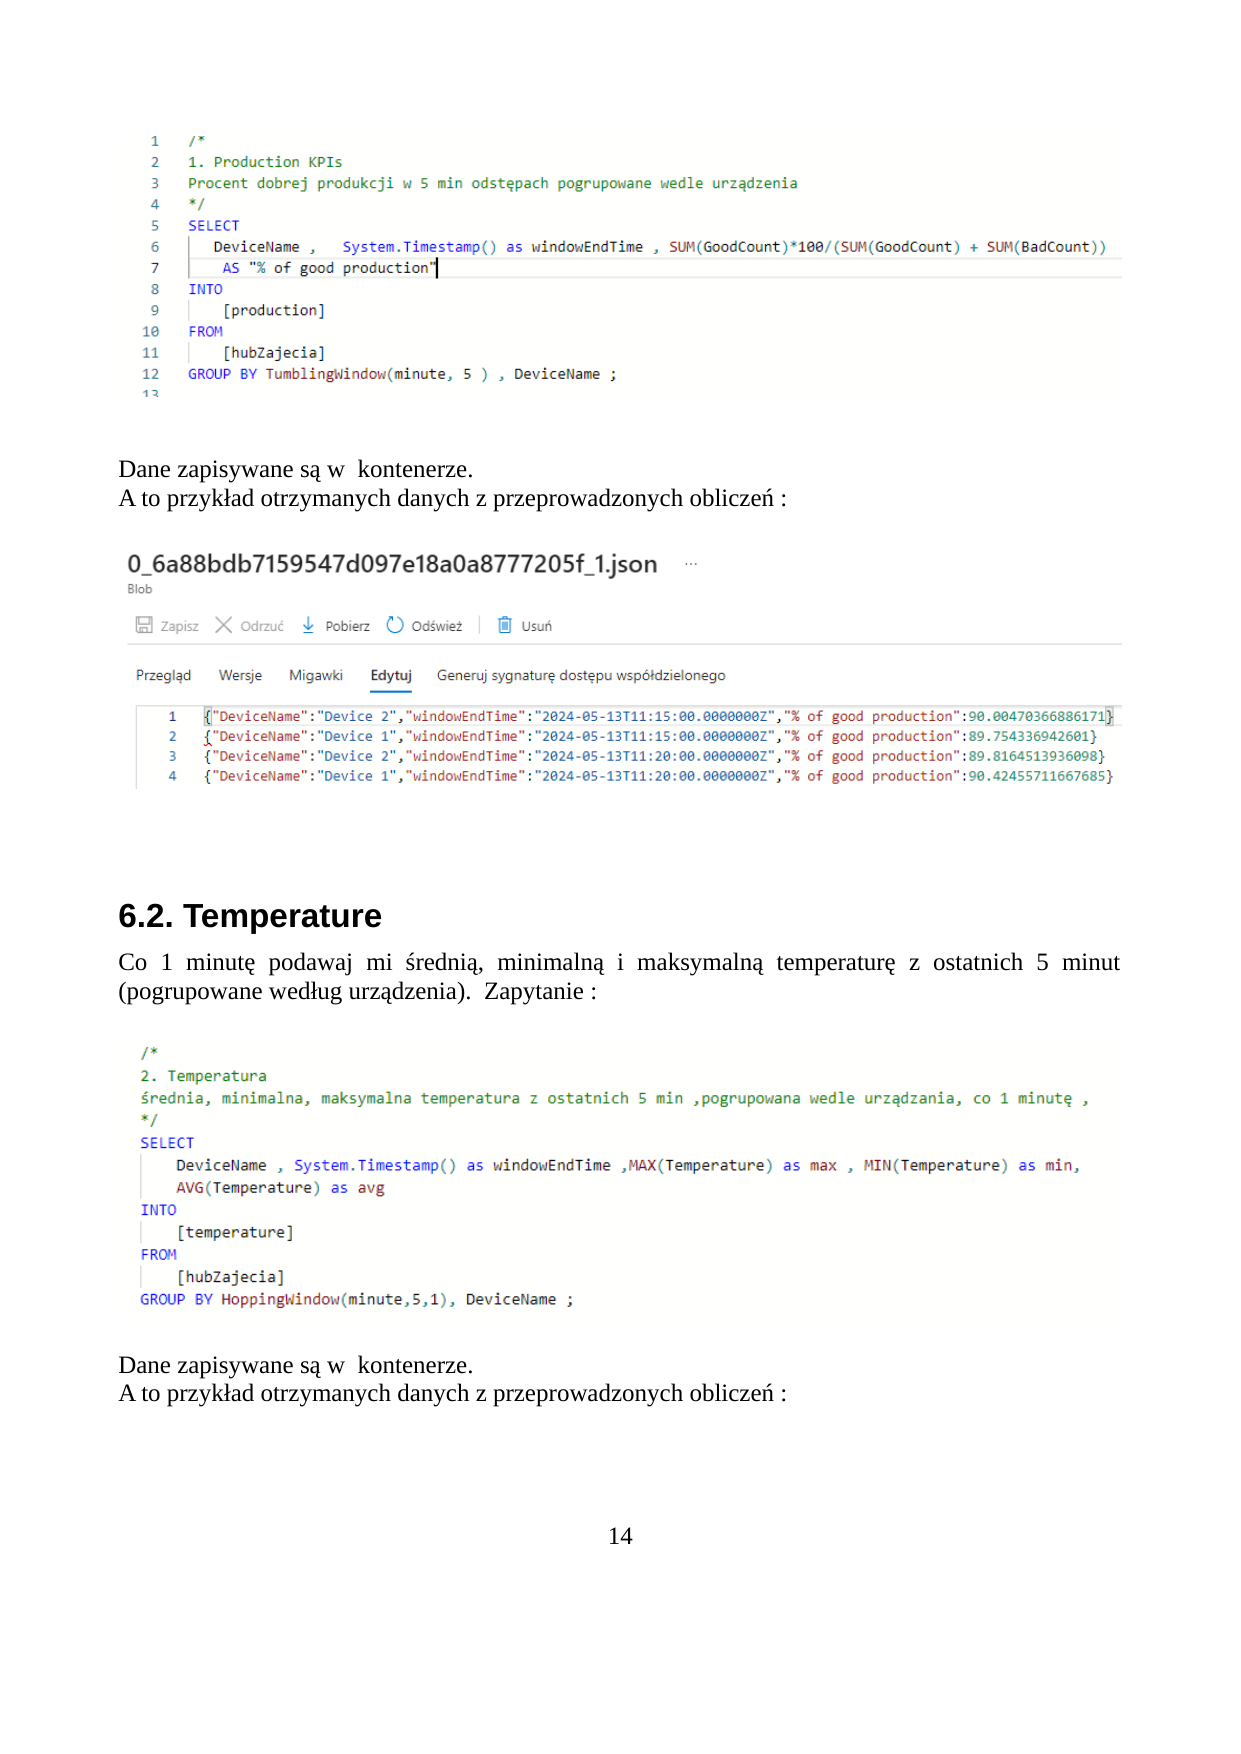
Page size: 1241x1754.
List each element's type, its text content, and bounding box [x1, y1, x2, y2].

text A to przykład otrzymanych danych z przeprowadzonych obliczeń : [118, 483, 1122, 512]
picture [118, 1033, 1123, 1321]
text Dane zapisywane są w kontenerze. [118, 1350, 1122, 1378]
picture [118, 540, 1123, 789]
text Dane zapisywane są w kontenerze. [118, 454, 1122, 483]
text Co 1 minutę podawaj mi średnią, minimalną i maksymalną temperaturę z ostatnich 5 minut (pogrupowane według urządzenia). Zapytanie : [118, 947, 1122, 1004]
subtitle 6.2. Temperature [118, 896, 1122, 934]
text A to przykład otrzymanych danych z przeprowadzonych obliczeń : [118, 1378, 1122, 1407]
picture [118, 136, 1123, 397]
